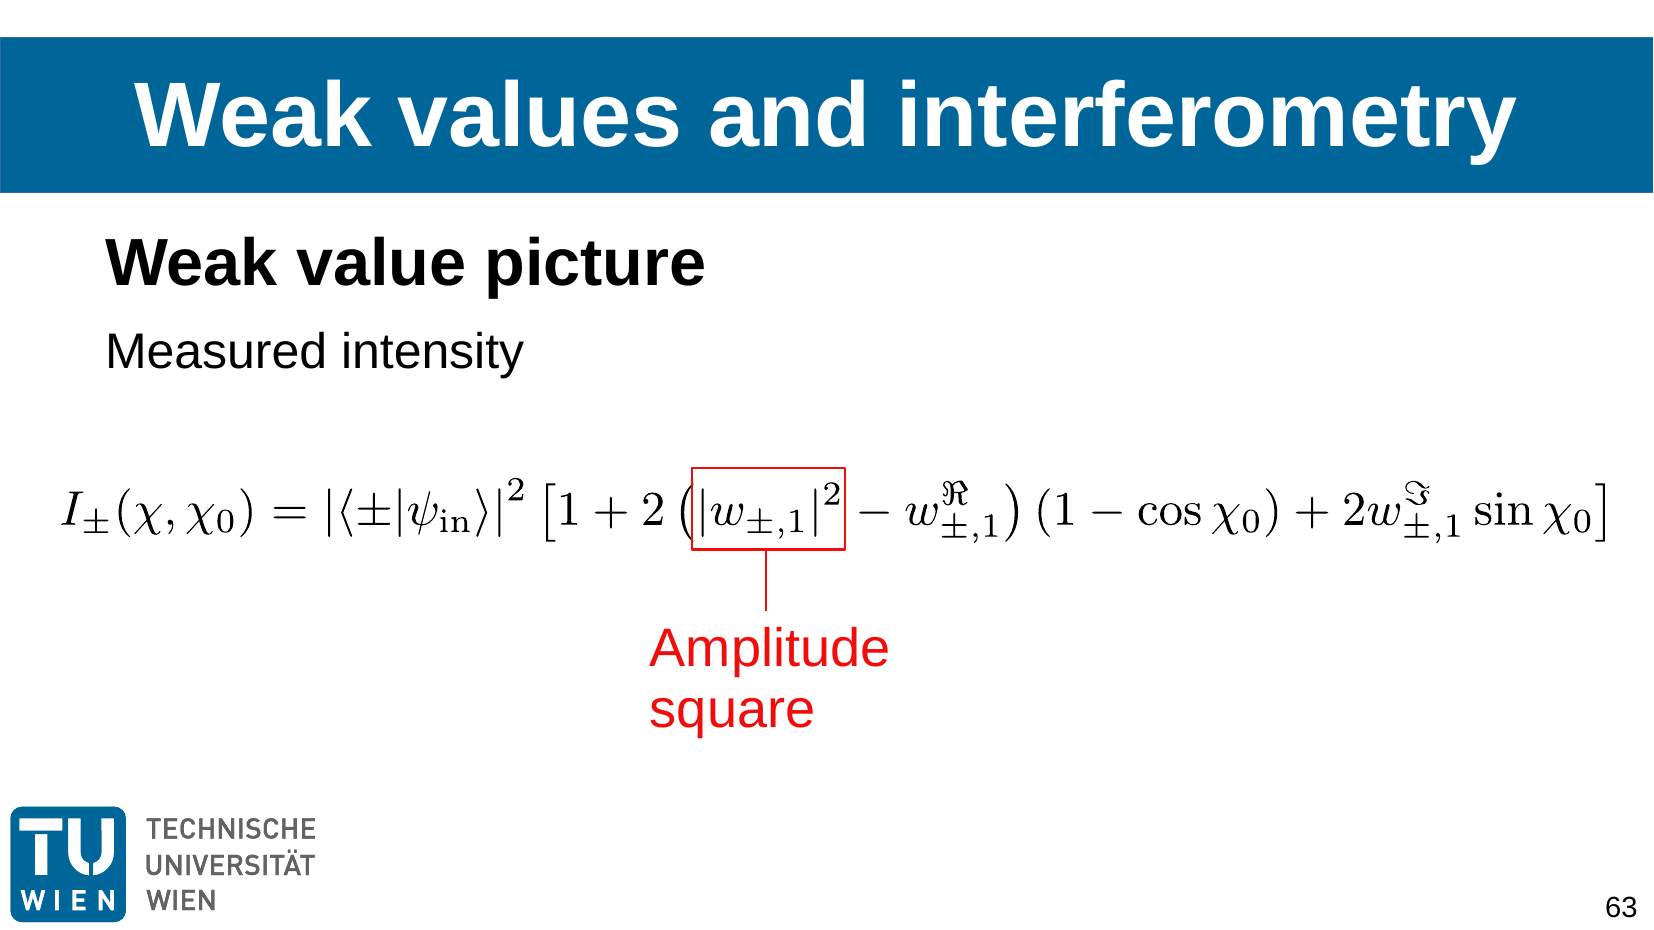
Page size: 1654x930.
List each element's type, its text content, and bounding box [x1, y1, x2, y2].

list Weak value picture Measured intensity [105, 225, 1593, 475]
picture [767, 475, 1612, 561]
picture [10, 442, 765, 566]
title Weak values and interferometry [0, 37, 1653, 193]
list Weak value picture Measured intensity [693, 469, 844, 475]
text_box Amplitude square [635, 610, 907, 747]
picture [693, 475, 844, 548]
list Weak value picture Measured intensity [105, 561, 1593, 765]
